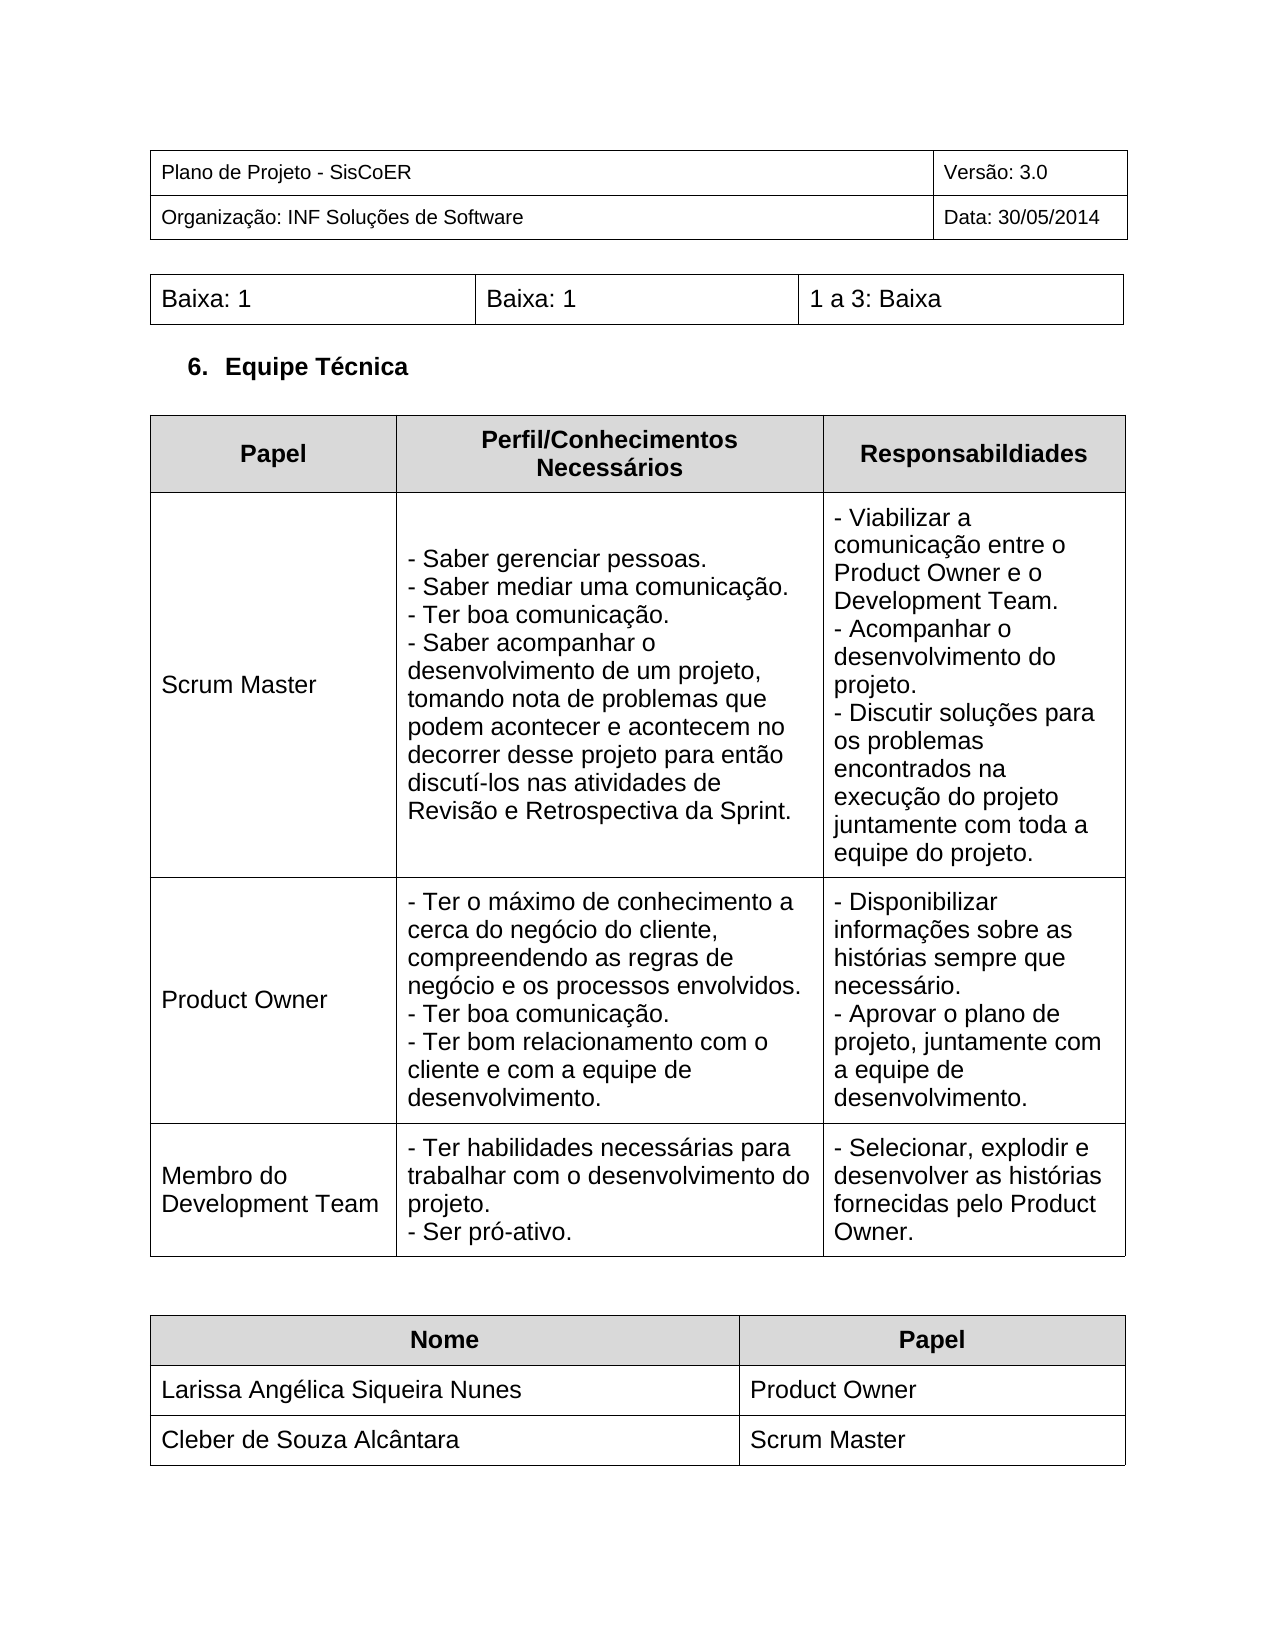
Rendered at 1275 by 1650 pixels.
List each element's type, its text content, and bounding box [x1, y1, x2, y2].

table_cell - Selecionar, explodir e desenvolver as histórias fornecidas pelo Product Owner. [824, 1124, 1125, 1256]
table_cell - Viabilizar a comunicação entre o Product Owner e o Development Team. - Acompanhar o desenvolvimento do projeto. - Discutir soluções para os problemas encontrados na execução do projeto juntamente com toda a equipe do projeto. [824, 493, 1125, 877]
table_header Perfil/Conhecimentos Necessários [397, 416, 823, 492]
table_header Papel [740, 1316, 1125, 1365]
table_cell Cleber de Souza Alcântara [151, 1416, 739, 1465]
table_cell Baixa: 1 [476, 275, 798, 323]
table_cell 1 a 3: Baixa [799, 275, 1123, 323]
table_header Nome [151, 1316, 739, 1365]
table_cell - Saber gerenciar pessoas. - Saber mediar uma comunicação. - Ter boa comunicação. - Saber acompanhar o desenvolvimento de um projeto, tomando nota de problemas que podem acontecer e acontecem no decorrer desse projeto para então discutí-los nas atividades de Revisão e Retrospectiva da Sprint. [397, 493, 823, 877]
list Equipe Técnica [187, 353, 1125, 381]
table_cell - Ter habilidades necessárias para trabalhar com o desenvolvimento do projeto. - Ser pró-ativo. [397, 1124, 823, 1256]
table_cell Product Owner [151, 878, 396, 1122]
table_cell Larissa Angélica Siqueira Nunes [151, 1366, 739, 1415]
table_cell Scrum Master [151, 493, 396, 877]
table_header Papel [151, 416, 396, 492]
table_cell - Disponibilizar informações sobre as histórias sempre que necessário. - Aprovar o plano de projeto, juntamente com a equipe de desenvolvimento. [824, 878, 1125, 1122]
table_cell Membro do Development Team [151, 1124, 396, 1256]
table_cell - Ter o máximo de conhecimento a cerca do negócio do cliente, compreendendo as regras de negócio e os processos envolvidos. - Ter boa comunicação. - Ter bom relacionamento com o cliente e com a equipe de desenvolvimento. [397, 878, 823, 1122]
table_cell Product Owner [740, 1366, 1125, 1415]
table_header Responsabildiades [824, 416, 1125, 492]
table_cell Baixa: 1 [151, 275, 475, 323]
table_cell Scrum Master [740, 1416, 1125, 1465]
